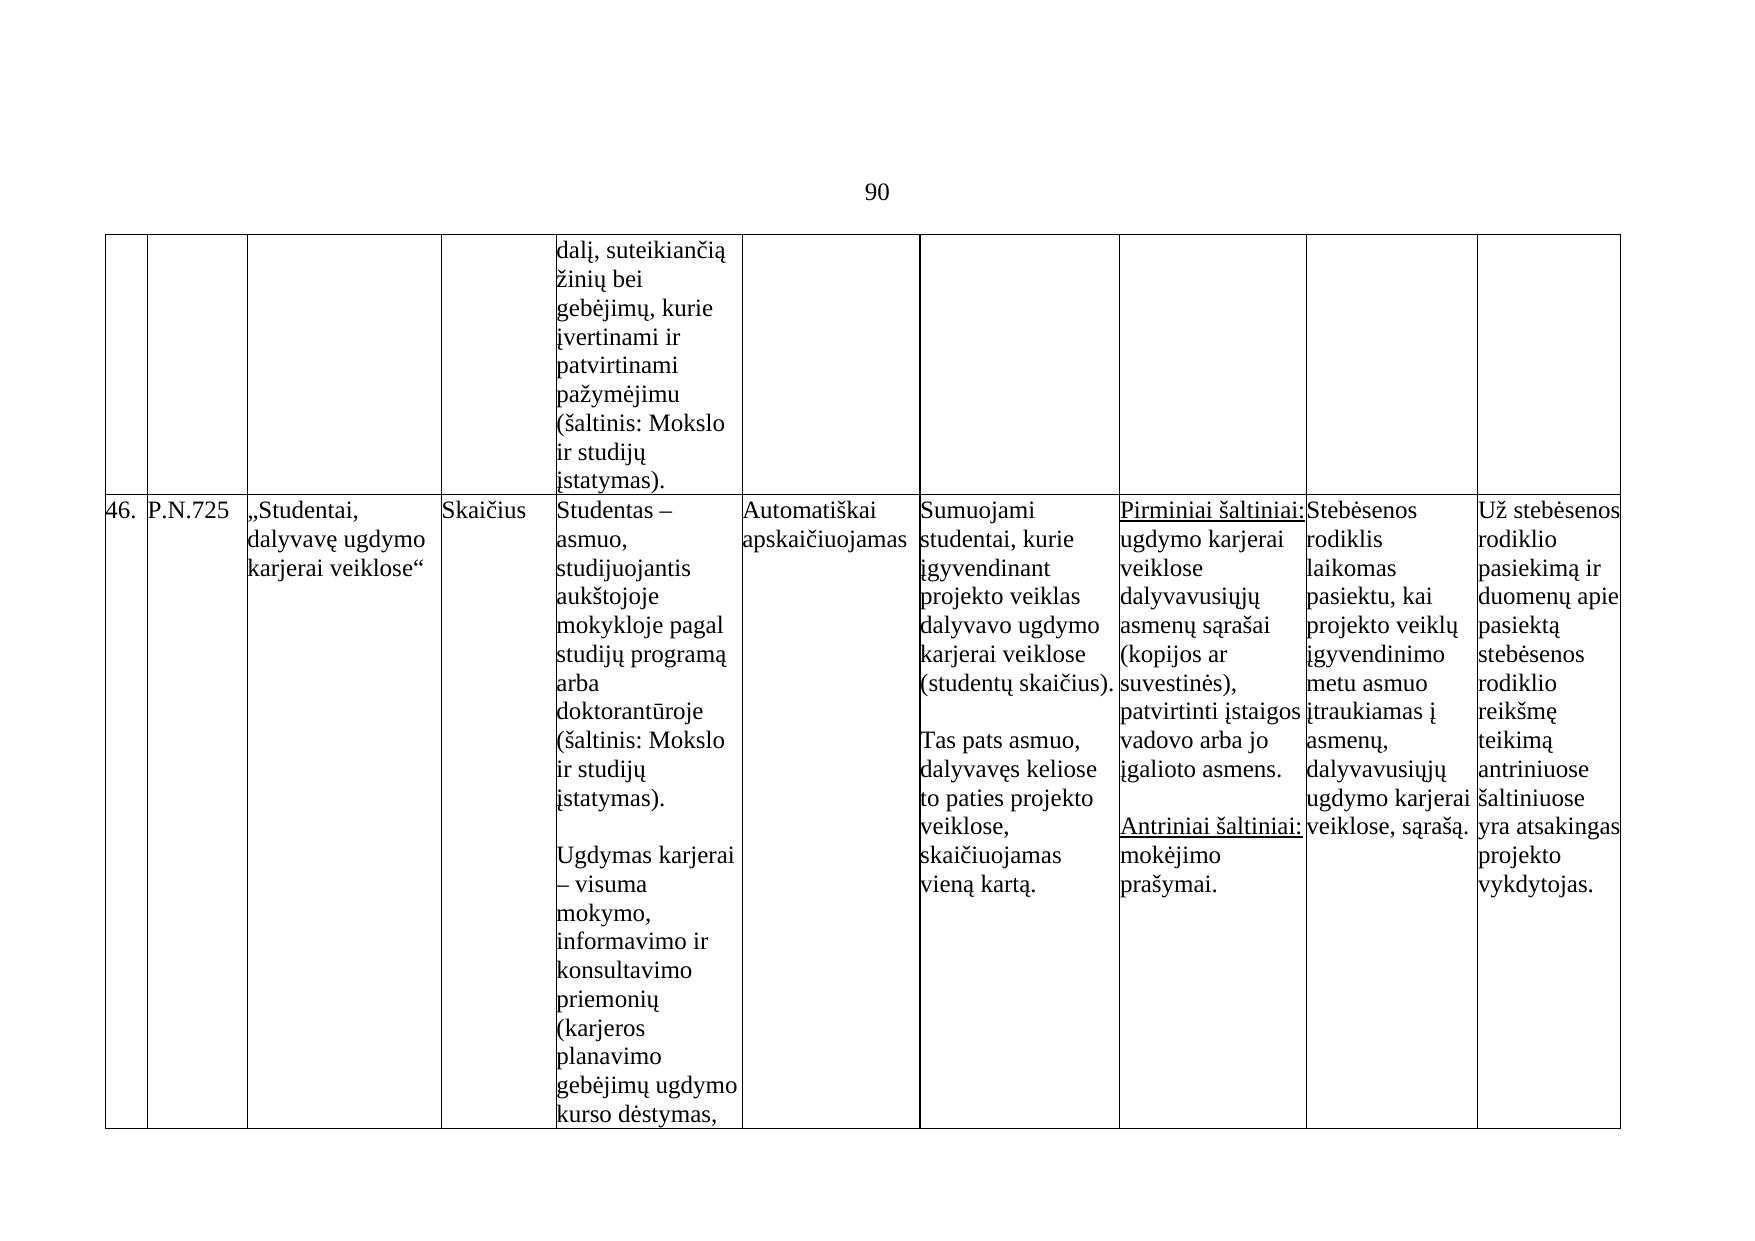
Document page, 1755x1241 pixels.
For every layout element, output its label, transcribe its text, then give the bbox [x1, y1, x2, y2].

table_cell Automatiškai apskaičiuojamas [743, 495, 919, 1128]
table_cell [106, 235, 147, 494]
table_cell [1307, 235, 1477, 494]
table_cell Sumuojami studentai, kurie įgyvendinant projekto veiklas dalyvavo ugdymo karjerai veiklose (studentų skaičius). Tas pats asmuo, dalyvavęs keliose to paties projekto veiklose, skaičiuojamas vieną kartą. [921, 495, 1119, 1128]
table_cell [1120, 235, 1306, 494]
table_cell [442, 235, 556, 494]
table_cell [1478, 235, 1620, 494]
table_cell [148, 235, 247, 494]
table_cell dalį, suteikiančią žinių bei gebėjimų, kurie įvertinami ir patvirtinami pažymėjimu (šaltinis: Mokslo ir studijų įstatymas). [557, 235, 742, 494]
table_cell Pirminiai šaltiniai: ugdymo karjerai veiklose dalyvavusiųjų asmenų sąrašai (kopijos ar suvestinės), patvirtinti įstaigos vadovo arba jo įgalioto asmens. Antriniai šaltiniai: mokėjimo prašymai. [1120, 495, 1306, 1128]
table_cell Už stebėsenos rodiklio pasiekimą ir duomenų apie pasiektą stebėsenos rodiklio reikšmę teikimą antriniuose šaltiniuose yra atsakingas projekto vykdytojas. [1478, 495, 1620, 1128]
table_cell 46. [106, 495, 147, 1128]
table_cell Stebėsenos rodiklis laikomas pasiektu, kai projekto veiklų įgyvendinimo metu asmuo įtraukiamas į asmenų, dalyvavusiųjų ugdymo karjerai veiklose, sąrašą. [1307, 495, 1477, 1128]
table_cell Studentas – asmuo, studijuojantis aukštojoje mokykloje pagal studijų programą arba doktorantūroje (šaltinis: Mokslo ir studijų įstatymas). Ugdymas karjerai – visuma mokymo, informavimo ir konsultavimo priemonių (karjeros planavimo gebėjimų ugdymo kurso dėstymas, [557, 495, 742, 1128]
table_cell [743, 235, 919, 494]
table_cell [248, 235, 441, 494]
table_cell „Studentai, dalyvavę ugdymo karjerai veiklose“ [248, 495, 441, 1128]
table_cell [921, 235, 1119, 494]
table_cell Skaičius [442, 495, 556, 1128]
table_cell P.N.725 [148, 495, 247, 1128]
